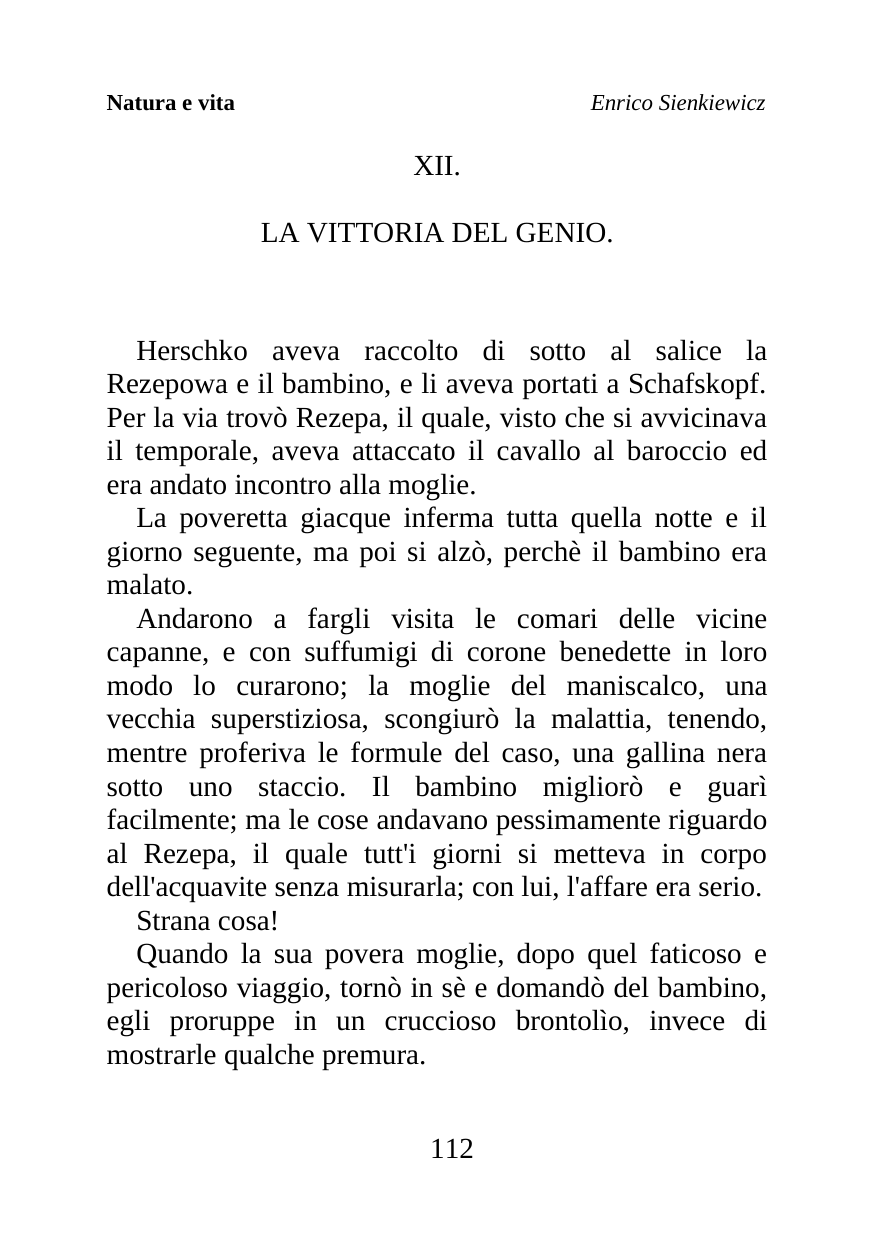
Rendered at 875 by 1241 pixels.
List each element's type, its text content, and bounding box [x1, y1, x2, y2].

text Herschko aveva raccolto di sotto al salice la Rezepowa e il bambino, e li aveva portati a Schafskopf. Per la via trovò Rezepa, il quale, visto che si avvicinava il temporale, aveva attaccato il cavallo al baroccio ed era andato incontro alla moglie. [106, 333, 768, 500]
text Andarono a fargli visita le comari delle vicine capanne, e con suffumigi di corone benedette in loro modo lo curarono; la moglie del maniscalco, una vecchia superstiziosa, scongiurò la malattia, tenendo, mentre proferiva le formule del caso, una gallina nera sotto uno staccio. Il bambino migliorò e guarì facilmente; ma le cose andavano pessimamente riguardo al Rezepa, il quale tutt'i giorni si metteva in corpo dell'acquavite senza misurarla; con lui, l'affare era serio. [106, 601, 768, 903]
text La poveretta giacque inferma tutta quella notte e il giorno seguente, ma poi si alzò, perchè il bambino era malato. [106, 500, 768, 601]
text Strana cosa! [106, 903, 768, 936]
subtitle XII. LA VITTORIA DEL GENIO. [106, 148, 768, 249]
text Quando la sua povera moglie, dopo quel faticoso e pericoloso viaggio, tornò in sè e domandò del bambino, egli proruppe in un cruccioso brontolìo, invece di mostrarle qualche premura. [106, 936, 768, 1071]
